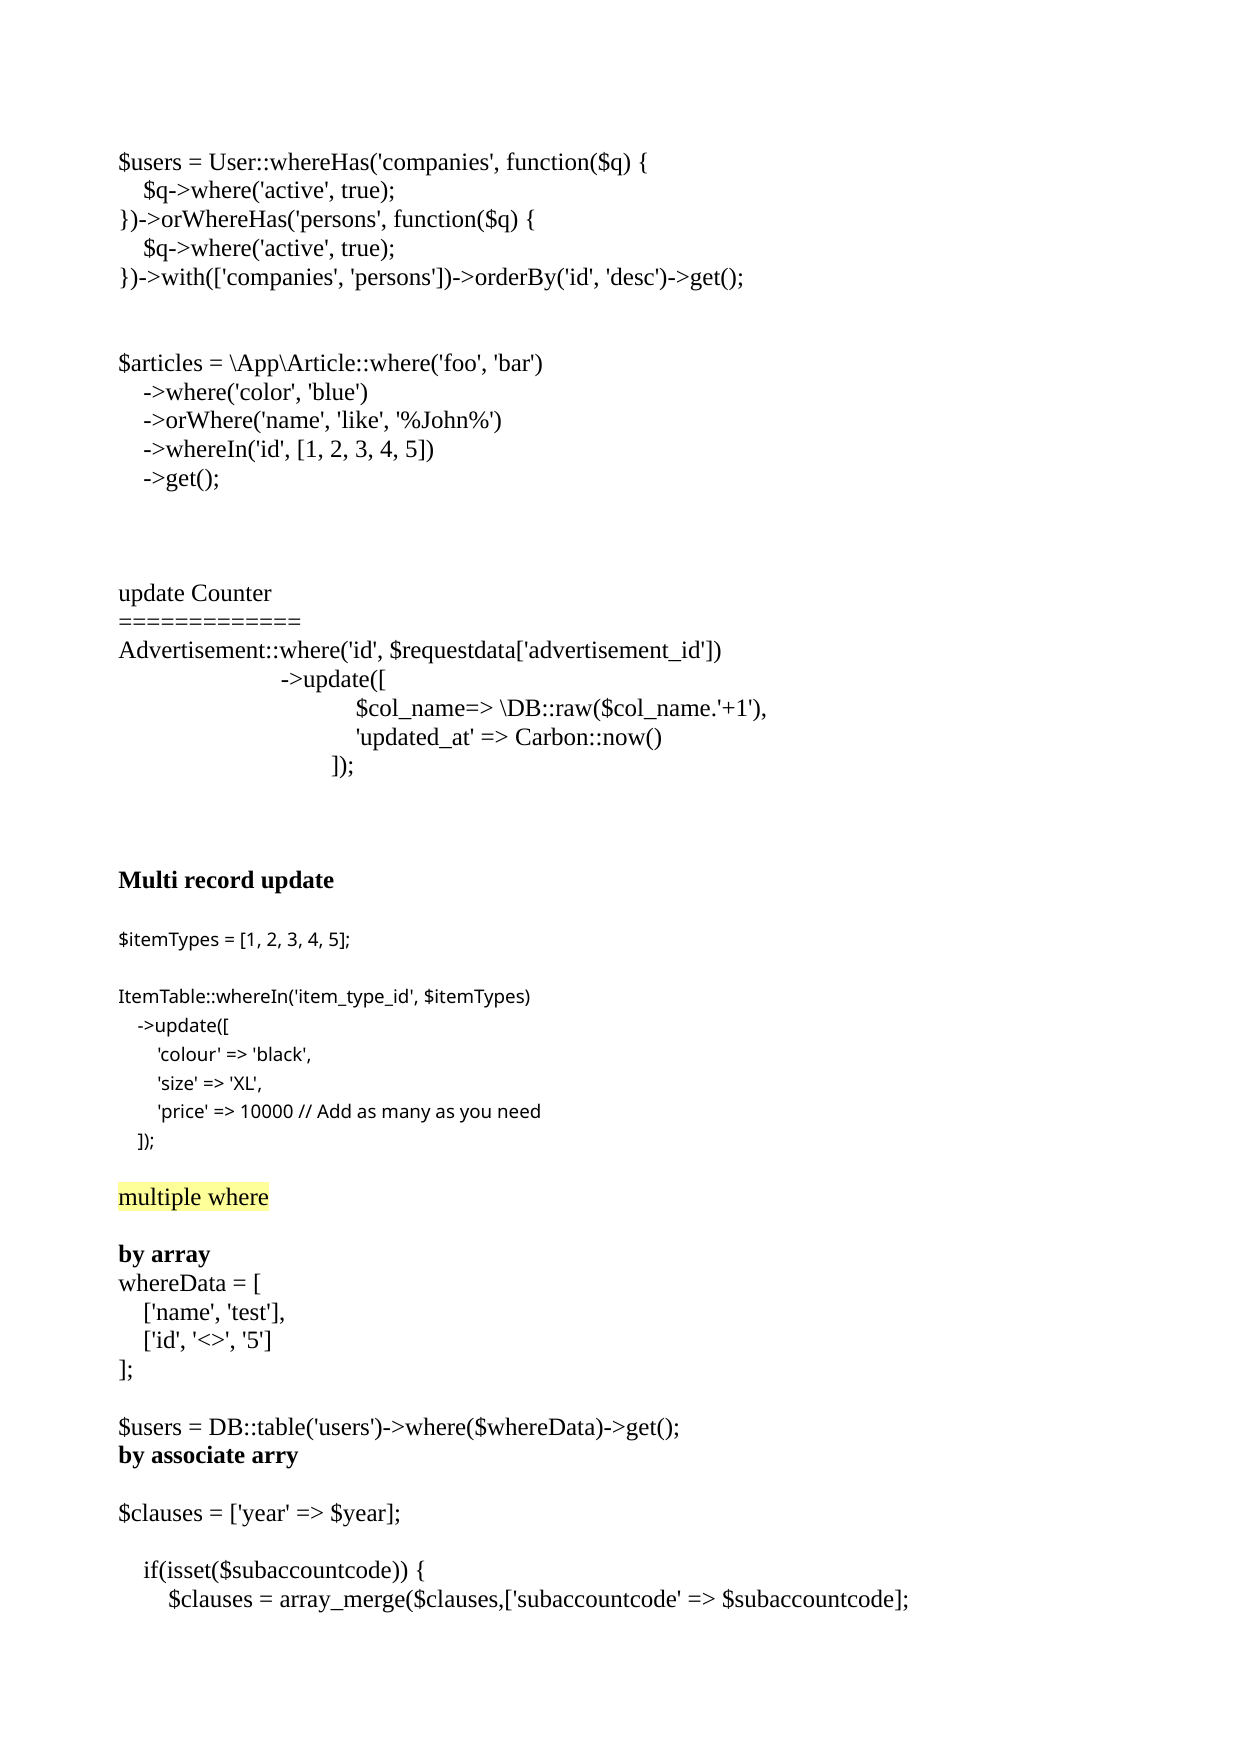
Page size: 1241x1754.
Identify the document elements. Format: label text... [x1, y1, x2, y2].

text $clauses = array_merge($clauses,['subaccountcode' => $subaccountcode]; [118, 1584, 1122, 1613]
text by associate arry [118, 1441, 1122, 1469]
text $itemTypes = [1, 2, 3, 4, 5]; [118, 923, 1122, 952]
text ->update([ [118, 664, 1122, 693]
text update Counter [118, 578, 1122, 607]
text })->with(['companies', 'persons'])->orderBy('id', 'desc')->get(); [118, 262, 1122, 291]
text $users = DB::table('users')->where($whereData)->get(); [118, 1412, 1122, 1441]
text $col_name=> \DB::raw($col_name.'+1'), [118, 693, 1122, 722]
text ]); [118, 751, 1122, 779]
text ============= [118, 607, 1122, 636]
text ->update([ [118, 1009, 1122, 1038]
text ); [118, 1153, 1122, 1182]
text $q->where('active', true); [118, 233, 1122, 262]
text ]); [118, 1124, 1122, 1153]
text })->orWhereHas('persons', function($q) { [118, 204, 1122, 233]
text Multi record update [118, 866, 1122, 894]
text 'size' => 'XL', [118, 1067, 1122, 1096]
text ['name', 'test'], [118, 1297, 1122, 1326]
text ->get(); [118, 463, 1122, 492]
text $q->where('active', true); [118, 176, 1122, 204]
text $articles = \App\Article::where('foo', 'bar') [118, 348, 1122, 377]
text 'price' => 10000 // Add as many as you need [118, 1096, 1122, 1124]
text whereData = [ [118, 1268, 1122, 1297]
text multiple where [118, 1182, 1122, 1211]
text ItemTable::whereIn('item_type_id', $itemTypes) [118, 981, 1122, 1009]
text $users = User::whereHas('companies', function($q) { [118, 147, 1122, 176]
text 'colour' => 'black', [118, 1038, 1122, 1067]
text ->whereIn('id', [1, 2, 3, 4, 5]) [118, 434, 1122, 463]
text by array [118, 1239, 1122, 1268]
text ->where('color', 'blue') [118, 377, 1122, 406]
text $clauses = ['year' => $year]; [118, 1498, 1122, 1527]
text ]; [118, 1354, 1122, 1383]
text ->orWhere('name', 'like', '%John%') [118, 406, 1122, 434]
text 'updated_at' => Carbon::now() [118, 722, 1122, 751]
text if(isset($subaccountcode)) { [118, 1556, 1122, 1584]
text ['id', '<>', '5'] [118, 1326, 1122, 1354]
text Advertisement::where('id', $requestdata['advertisement_id']) [118, 636, 1122, 664]
